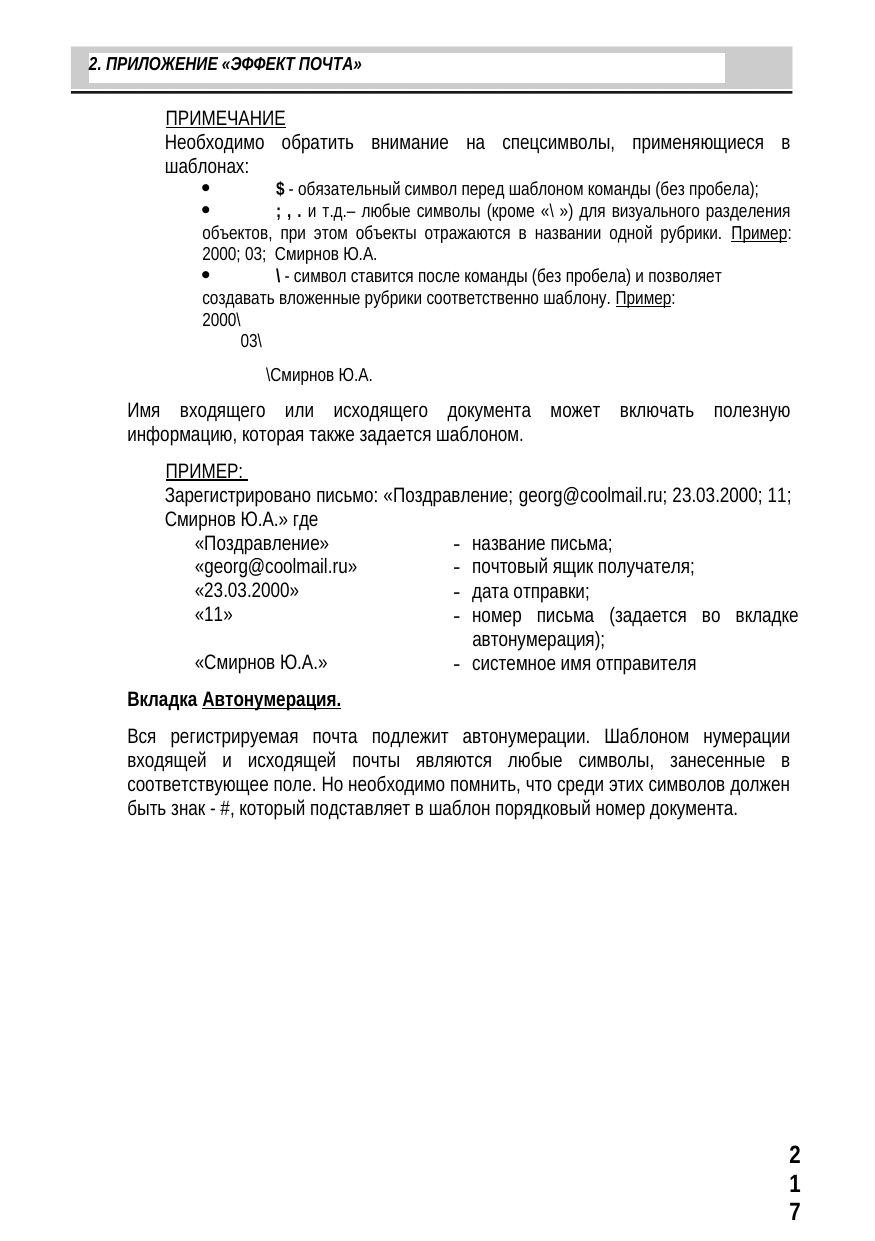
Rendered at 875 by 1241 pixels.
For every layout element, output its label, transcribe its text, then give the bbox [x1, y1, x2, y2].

text Вся регистрируемая почта подлежит автонумерации. Шаблоном нумерации входящей и исходящей почты являются любые символы, занесенные в соответствующее поле. Но необходимо помнить, что среди этих символов должен быть знак - #, который подставляет в шаблон порядковый номер документа. [127, 724, 791, 819]
text Пример: [165, 458, 791, 482]
text 03\ [202, 330, 791, 352]
table_header название письма; почтовый ящик получателя; дата отправки; номер письма (задается во вкладке автонумерация); системное имя отправителя [438, 530, 810, 675]
text Имя входящего или исходящего документа может включать полезную информацию, которая также задается шаблоном. [127, 398, 791, 446]
list $ - обязательный символ перед шаблоном команды (без пробела); [202, 178, 791, 200]
text Примечание [165, 106, 791, 130]
list ; , . и т.д.– любые символы (кроме «\ ») для визуального разделения объектов, при этом объекты отражаются в названии одной рубрики. Пример: 2000; 03; Смирнов Ю.А. [202, 200, 791, 265]
list \ - символ ставится после команды (без пробела) и позволяет создавать вложенные рубрики соответственно шаблону. Пример: [202, 265, 791, 308]
text Необходимо обратить внимание на спецсимволы, применяющиеся в шаблонах: [164, 130, 791, 178]
text Зарегистрировано письмо: «Поздравление; georg@coolmail.ru; 23.03.2000; 11; Смирнов Ю.А.» где [164, 482, 791, 530]
table_header «Поздравление» «georg@coolmail.ru» «23.03.2000» «11» «Смирнов Ю.А.» [176, 530, 438, 675]
text \Смирнов Ю.А. [202, 364, 791, 386]
subtitle Вкладка Автонумерация. [127, 687, 791, 711]
text 2000\ [202, 308, 791, 330]
